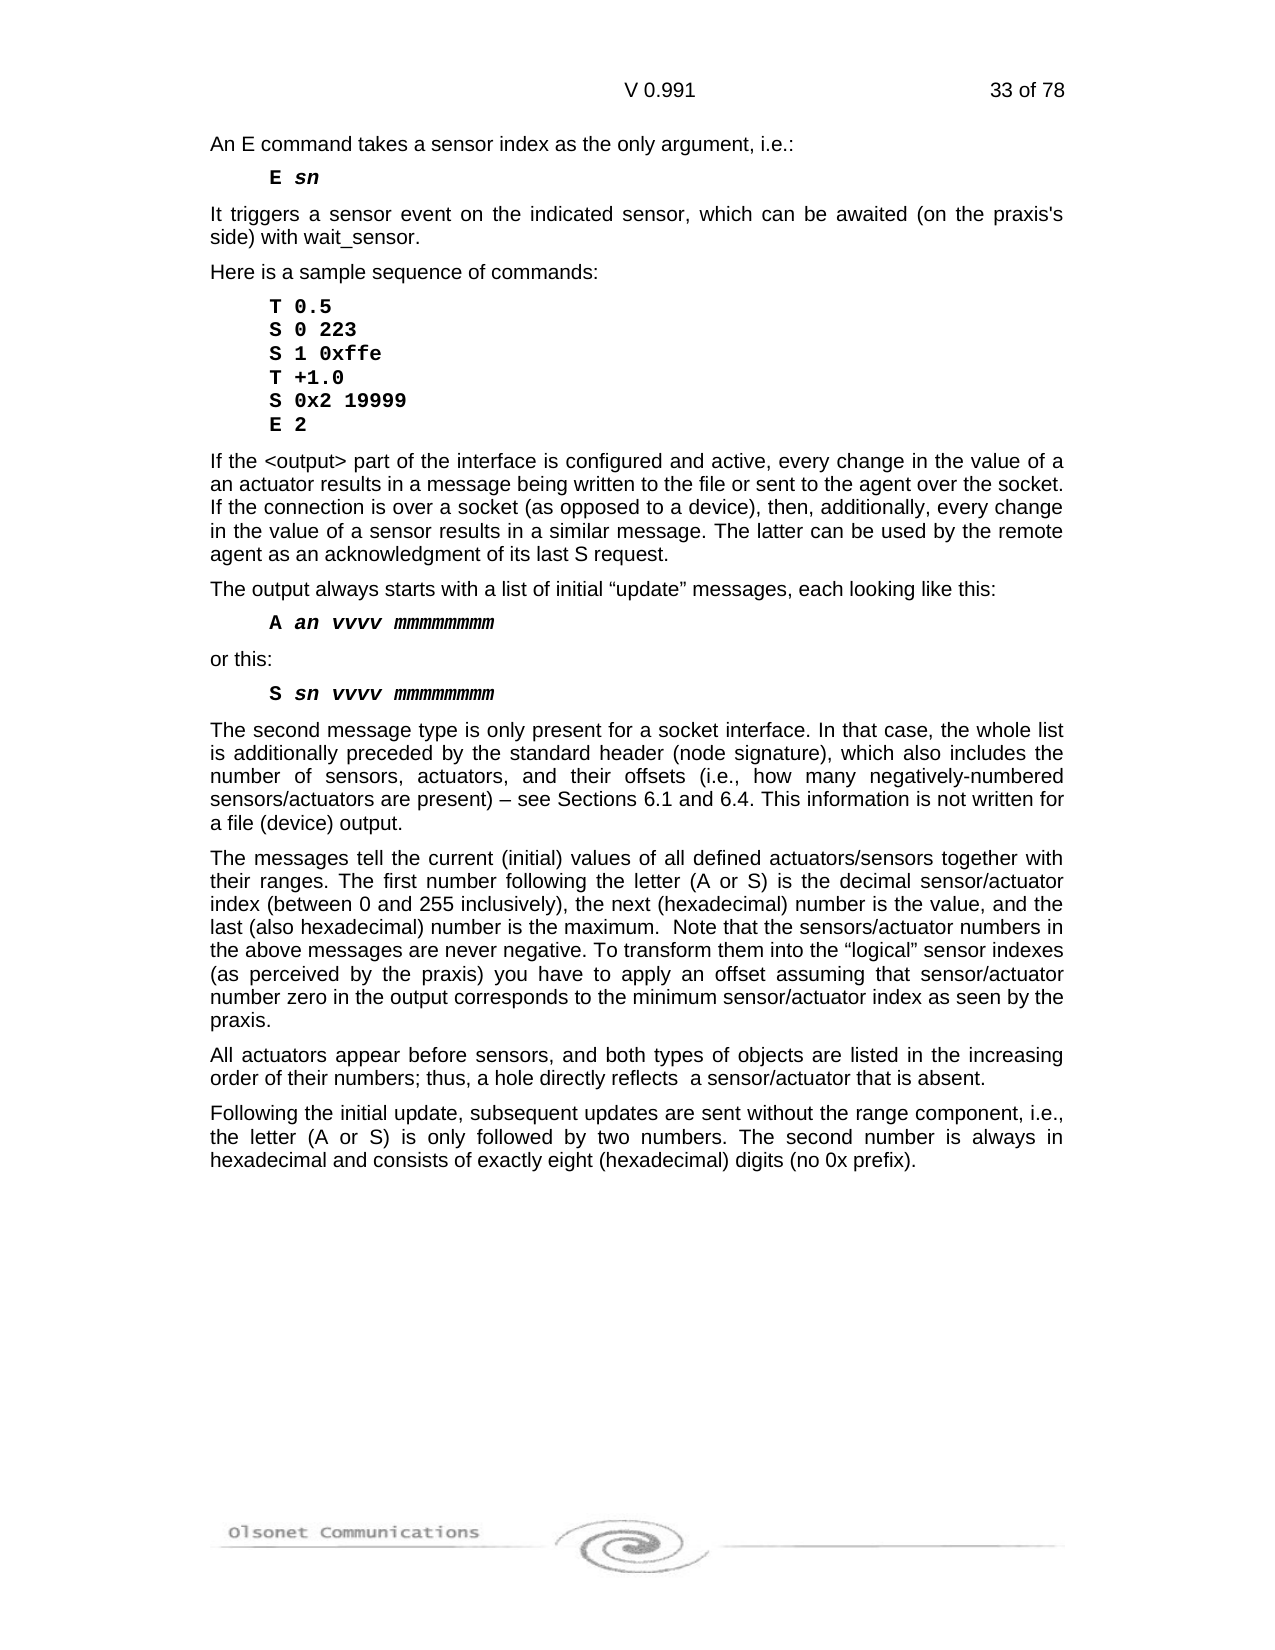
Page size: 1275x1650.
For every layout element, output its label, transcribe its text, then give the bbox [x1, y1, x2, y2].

text E sn [269, 167, 1065, 191]
text S 0 223 [269, 319, 1065, 343]
text Following the initial update, subsequent updates are sent without the range component, i.e., the letter (A or S) is only followed by two numbers. The second number is always in hexadecimal and consists of exactly eight (hexadecimal) digits (no 0x prefix). [210, 1102, 1065, 1172]
text E 2 [269, 414, 1065, 438]
text S sn vvvv mmmmmmmm [269, 683, 1065, 706]
text A an vvvv mmmmmmmm [269, 612, 1065, 636]
text S 0x2 19999 [269, 390, 1065, 414]
text T 0.5 [269, 296, 1065, 319]
text It triggers a sensor event on the indicated sensor, which can be awaited (on the praxis's side) with wait_sensor. [210, 203, 1065, 249]
text If the <output> part of the interface is configured and active, every change in the value of a an actuator results in a message being written to the file or sent to the agent over the socket. If the connection is over a socket (as opposed to a device), then, additionally, every change in the value of a sensor results in a similar message. The latter can be used by the remote agent as an acknowledgment of its last S request. [210, 449, 1065, 566]
text The messages tell the current (initial) values of all defined actuators/sensors together with their ranges. The first number following the letter (A or S) is the decimal sensor/actuator index (between 0 and 255 inclusively), the next (hexadecimal) number is the value, and the last (also hexadecimal) number is the maximum. Note that the sensors/actuator numbers in the above messages are never negative. To transform them into the “logical” sensor indexes (as perceived by the praxis) you have to apply an offset assuming that sensor/actuator number zero in the output corresponds to the minimum sensor/actuator index as seen by the praxis. [210, 846, 1065, 1032]
text T +1.0 [269, 367, 1065, 390]
text The output always starts with a list of initial “update” messages, each looking like this: [210, 577, 1065, 601]
text An E command takes a sensor index as the only argument, i.e.: [210, 132, 1065, 155]
text All actuators appear before sensors, and both types of objects are listed in the increasing order of their numbers; thus, a hole directly reflects a sensor/actuator that is absent. [210, 1044, 1065, 1090]
text S 1 0xffe [269, 343, 1065, 367]
text or this: [210, 648, 1065, 671]
picture [210, 1504, 1065, 1596]
text The second message type is only present for a socket interface. In that case, the whole list is additionally preceded by the standard header (node signature), which also includes the number of sensors, actuators, and their offsets (i.e., how many negatively-numbered sensors/actuators are present) – see Sections 6.1 and 6.4. This information is not written for a file (device) output. [210, 718, 1065, 834]
text Here is a sample sequence of commands: [210, 261, 1065, 284]
